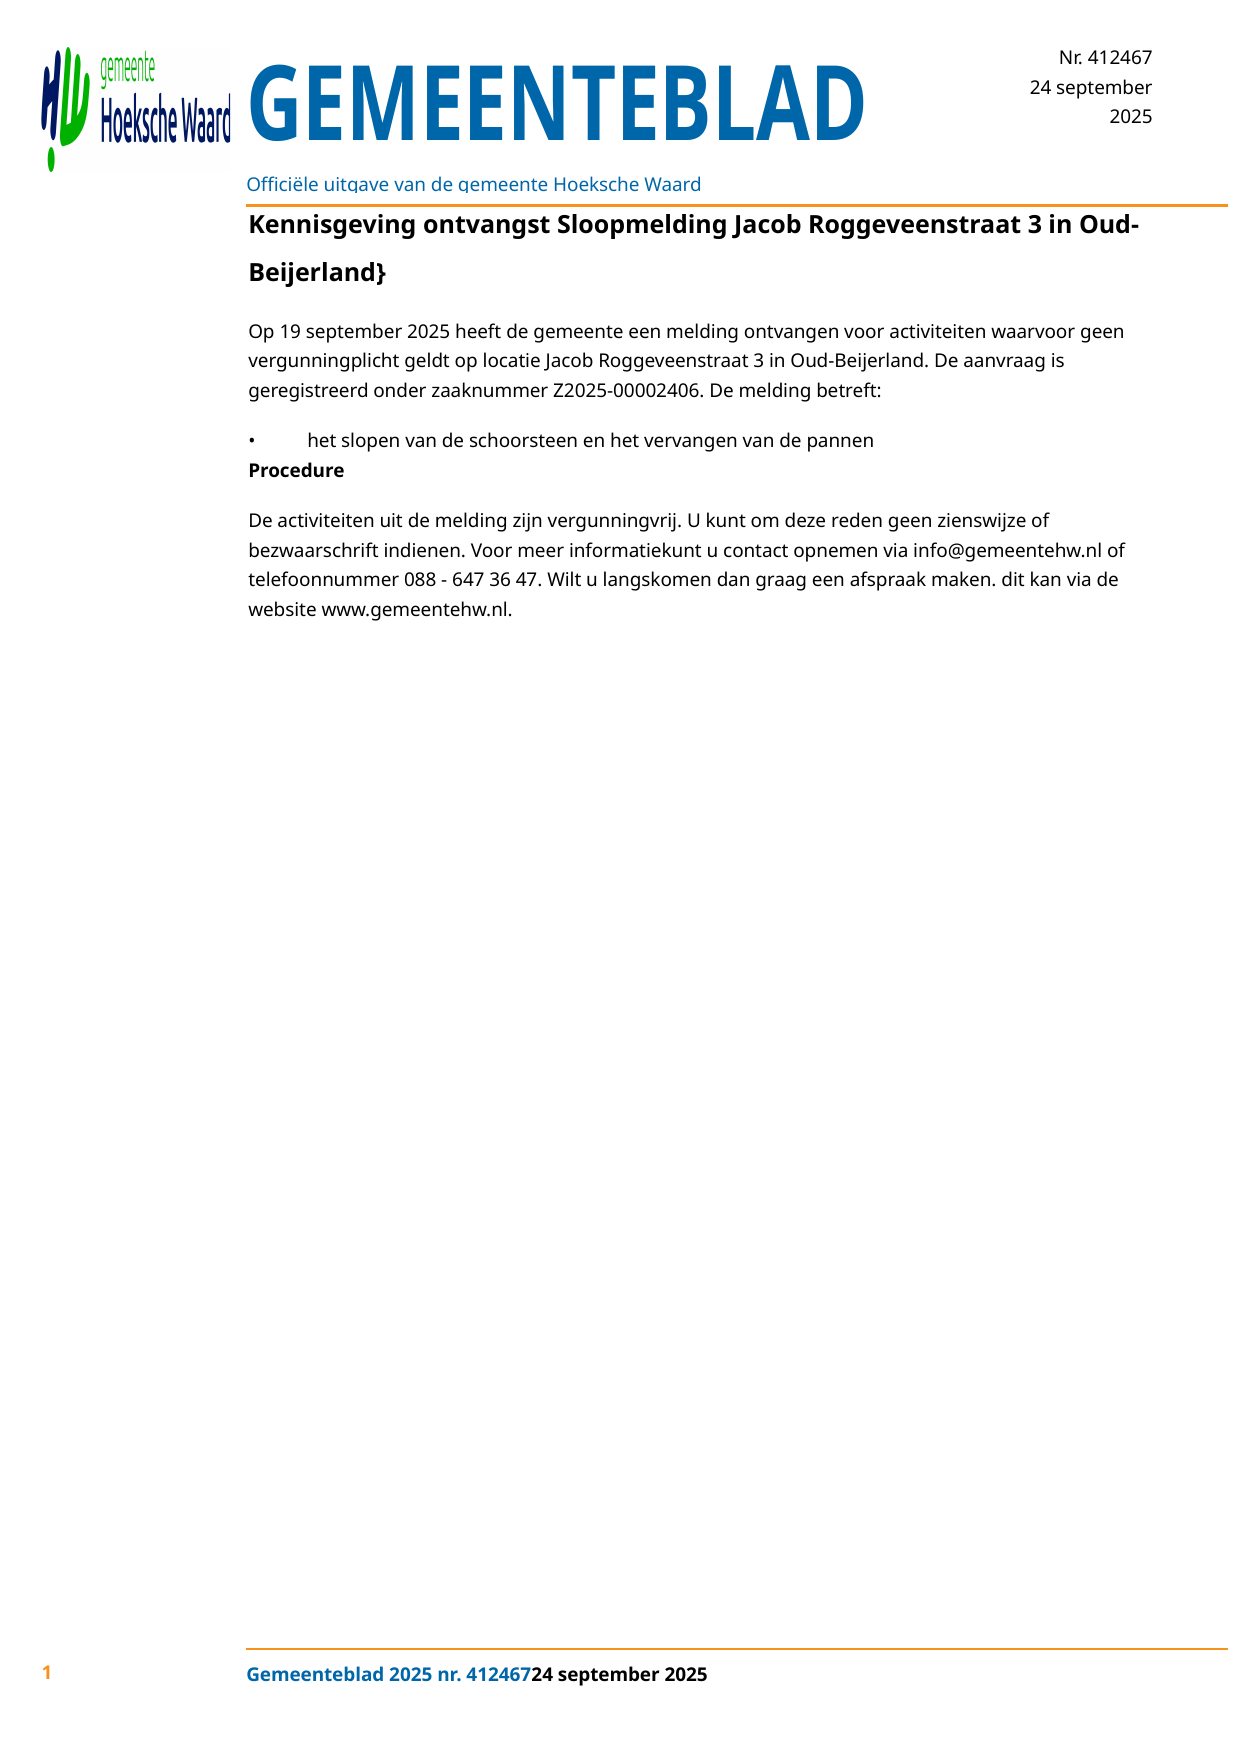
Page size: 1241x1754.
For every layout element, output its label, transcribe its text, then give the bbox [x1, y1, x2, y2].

text Procedure [248, 457, 1152, 483]
text Op 19 september 2025 heeft de gemeente een melding ontvangen voor activiteiten waarvoor geen vergunningplicht geldt op locatie Jacob Roggeveenstraat 3 in Oud-Beijerland. De aanvraag is geregistreerd onder zaaknummer Z2025-00002406. De melding betreft: [248, 318, 1152, 403]
picture [41, 47, 231, 172]
text Kennisgeving ontvangst Sloopmelding Jacob Roggeveenstraat 3 in Oud-Beijerland} [248, 207, 1152, 288]
text De activiteiten uit de melding zijn vergunningvrij. U kunt om deze reden geen zienswijze of bezwaarschrift indienen. Voor meer informatiekunt u contact opnemen via info@gemeentehw.nl of telefoonnummer 088 - 647 36 47. Wilt u langskomen dan graag een afspraak maken. dit kan via de website www.gemeentehw.nl. [248, 507, 1152, 622]
list het slopen van de schoorsteen en het vervangen van de pannen [248, 427, 1152, 453]
